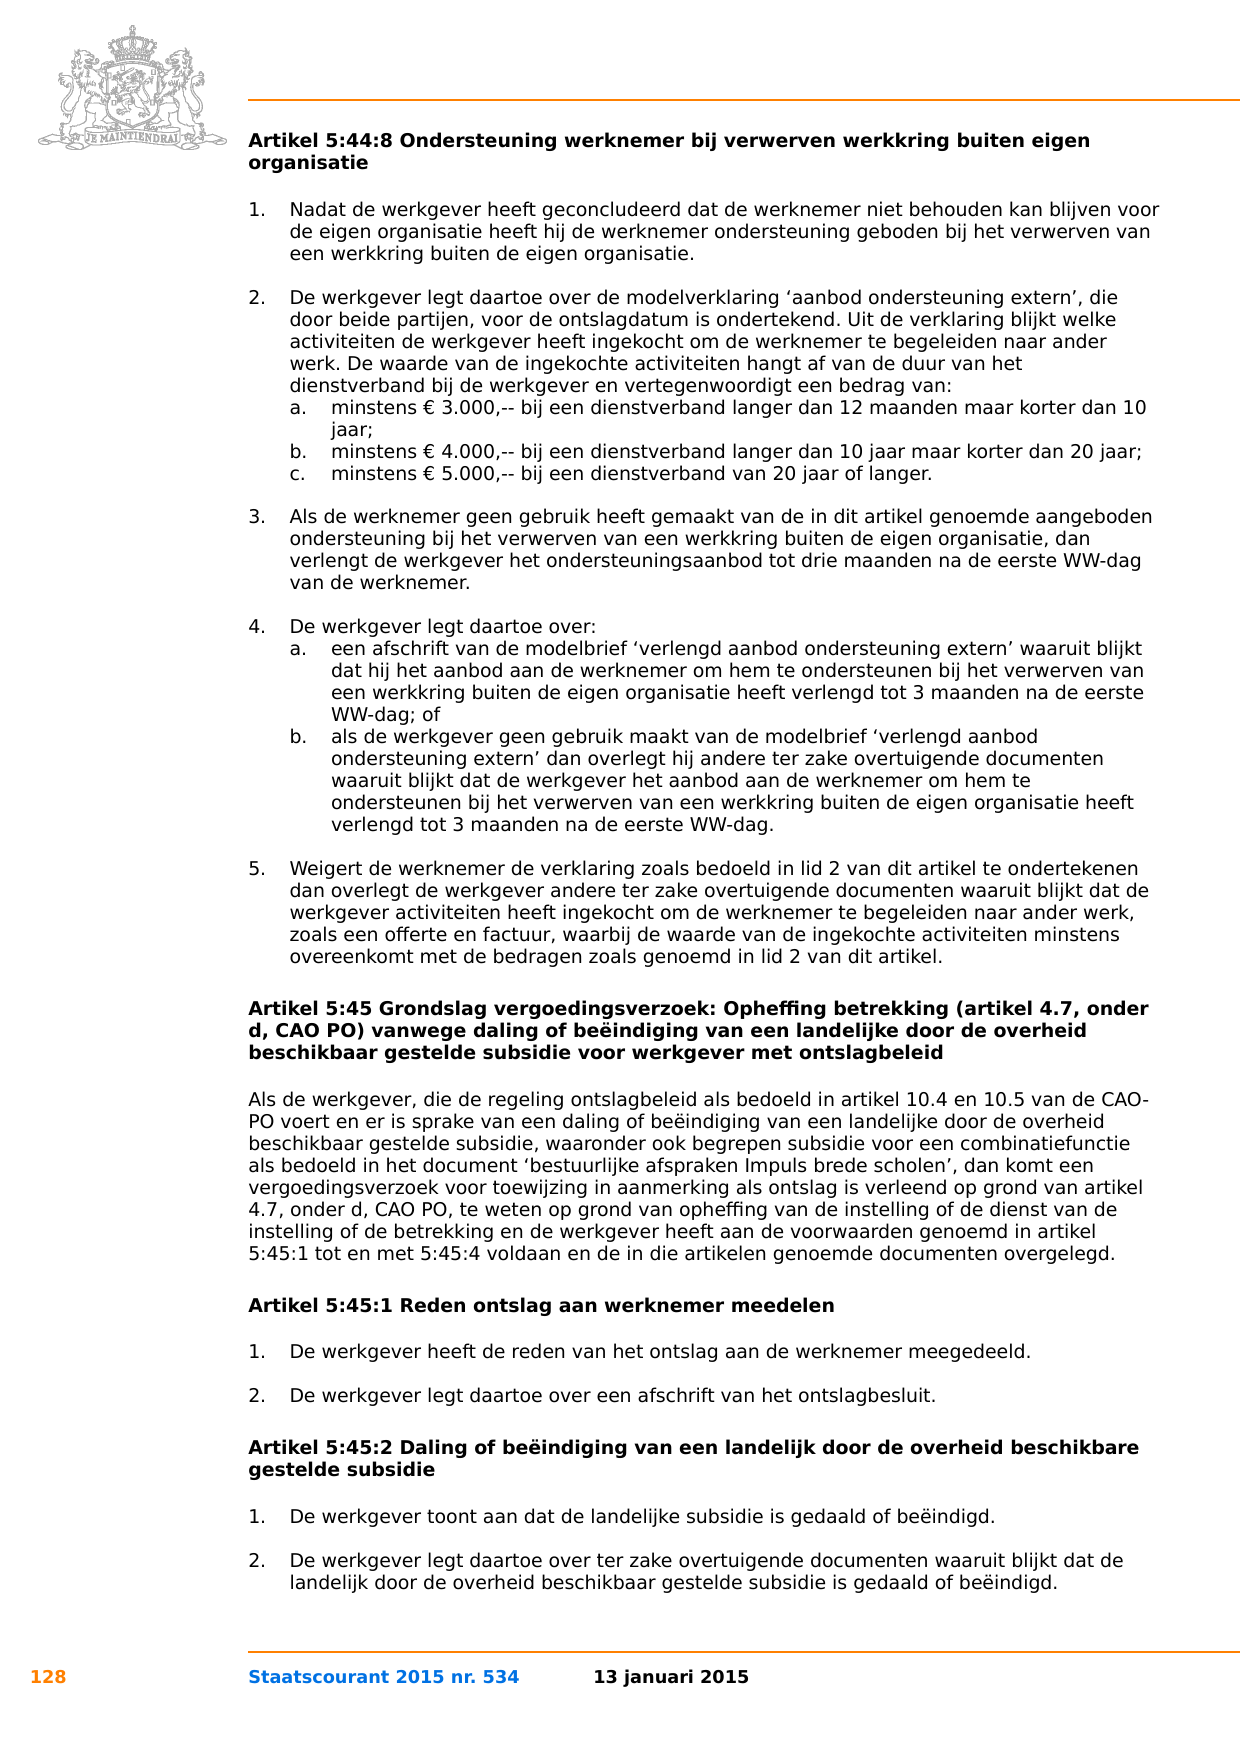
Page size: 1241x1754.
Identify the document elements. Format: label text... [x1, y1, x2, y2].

text c. minstens € 5.000,-- bij een dienstverband van 20 jaar of langer. [289, 462, 1163, 484]
text 2. De werkgever legt daartoe over de modelverklaring ‘aanbod ondersteuning extern’, die door beide partijen, voor de ontslagdatum is ondertekend. Uit de verklaring blijkt welke activiteiten de werkgever heeft ingekocht om de werknemer te begeleiden naar ander werk. De waarde van de ingekochte activiteiten hangt af van de duur van het dienstverband bij de werkgever en vertegenwoordigt een bedrag van: [248, 287, 1163, 397]
text 2. De werkgever legt daartoe over ter zake overtuigende documenten waaruit blijkt dat de landelijk door de overheid beschikbaar gestelde subsidie is gedaald of beëindigd. [248, 1550, 1163, 1594]
text 1. De werkgever heeft de reden van het ontslag aan de werknemer meegedeeld. [248, 1341, 1163, 1363]
text a. minstens € 3.000,-- bij een dienstverband langer dan 12 maanden maar korter dan 10 jaar; [289, 397, 1163, 441]
picture [38, 25, 227, 150]
text b. als de werkgever geen gebruik maakt van de modelbrief ‘verlengd aanbod ondersteuning extern’ dan overlegt hij andere ter zake overtuigende documenten waaruit blijkt dat de werkgever het aanbod aan de werknemer om hem te ondersteunen bij het verwerven van een werkkring buiten de eigen organisatie heeft verlengd tot 3 maanden na de eerste WW-dag. [289, 726, 1163, 836]
subtitle Artikel 5:44:8 Ondersteuning werknemer bij verwerven werkkring buiten eigen organisatie [248, 130, 1163, 174]
text b. minstens € 4.000,-- bij een dienstverband langer dan 10 jaar maar korter dan 20 jaar; [289, 441, 1163, 462]
text 5. Weigert de werknemer de verklaring zoals bedoeld in lid 2 van dit artikel te ondertekenen dan overlegt de werkgever andere ter zake overtuigende documenten waaruit blijkt dat de werkgever activiteiten heeft ingekocht om de werknemer te begeleiden naar ander werk, zoals een offerte en factuur, waarbij de waarde van de ingekochte activiteiten minstens overeenkomt met de bedragen zoals genoemd in lid 2 van dit artikel. [248, 858, 1163, 968]
text 1. Nadat de werkgever heeft geconcludeerd dat de werknemer niet behouden kan blijven voor de eigen organisatie heeft hij de werknemer ondersteuning geboden bij het verwerven van een werkkring buiten de eigen organisatie. [248, 199, 1163, 265]
text a. een afschrift van de modelbrief ‘verlengd aanbod ondersteuning extern’ waaruit blijkt dat hij het aanbod aan de werknemer om hem te ondersteunen bij het verwerven van een werkkring buiten de eigen organisatie heeft verlengd tot 3 maanden na de eerste WW-dag; of [289, 638, 1163, 726]
text 4. De werkgever legt daartoe over: [248, 616, 1163, 638]
text Als de werkgever, die de regeling ontslagbeleid als bedoeld in artikel 10.4 en 10.5 van de CAO-PO voert en er is sprake van een daling of beëindiging van een landelijke door de overheid beschikbaar gestelde subsidie, waaronder ook begrepen subsidie voor een combinatiefunctie als bedoeld in het document ‘bestuurlijke afspraken Impuls brede scholen’, dan komt een vergoedingsverzoek voor toewijzing in aanmerking als ontslag is verleend op grond van artikel 4.7, onder d, CAO PO, te weten op grond van opheffing van de instelling of de dienst van de instelling of de betrekking en de werkgever heeft aan de voorwaarden genoemd in artikel 5:45:1 tot en met 5:45:4 voldaan en de in die artikelen genoemde documenten overgelegd. [248, 1089, 1163, 1264]
text 3. Als de werknemer geen gebruik heeft gemaakt van de in dit artikel genoemde aangeboden ondersteuning bij het verwerven van een werkkring buiten de eigen organisatie, dan verlengt de werkgever het ondersteuningsaanbod tot drie maanden na de eerste WW-dag van de werknemer. [248, 506, 1163, 594]
subtitle Artikel 5:45 Grondslag vergoedingsverzoek: Opheffing betrekking (artikel 4.7, onder d, CAO PO) vanwege daling of beëindiging van een landelijke door de overheid beschikbaar gestelde subsidie voor werkgever met ontslagbeleid [248, 998, 1163, 1064]
subtitle Artikel 5:45:2 Daling of beëindiging van een landelijk door de overheid beschikbare gestelde subsidie [248, 1437, 1163, 1481]
subtitle Artikel 5:45:1 Reden ontslag aan werknemer meedelen [248, 1294, 1163, 1316]
text 1. De werkgever toont aan dat de landelijke subsidie is gedaald of beëindigd. [248, 1506, 1163, 1528]
text 2. De werkgever legt daartoe over een afschrift van het ontslagbesluit. [248, 1385, 1163, 1407]
